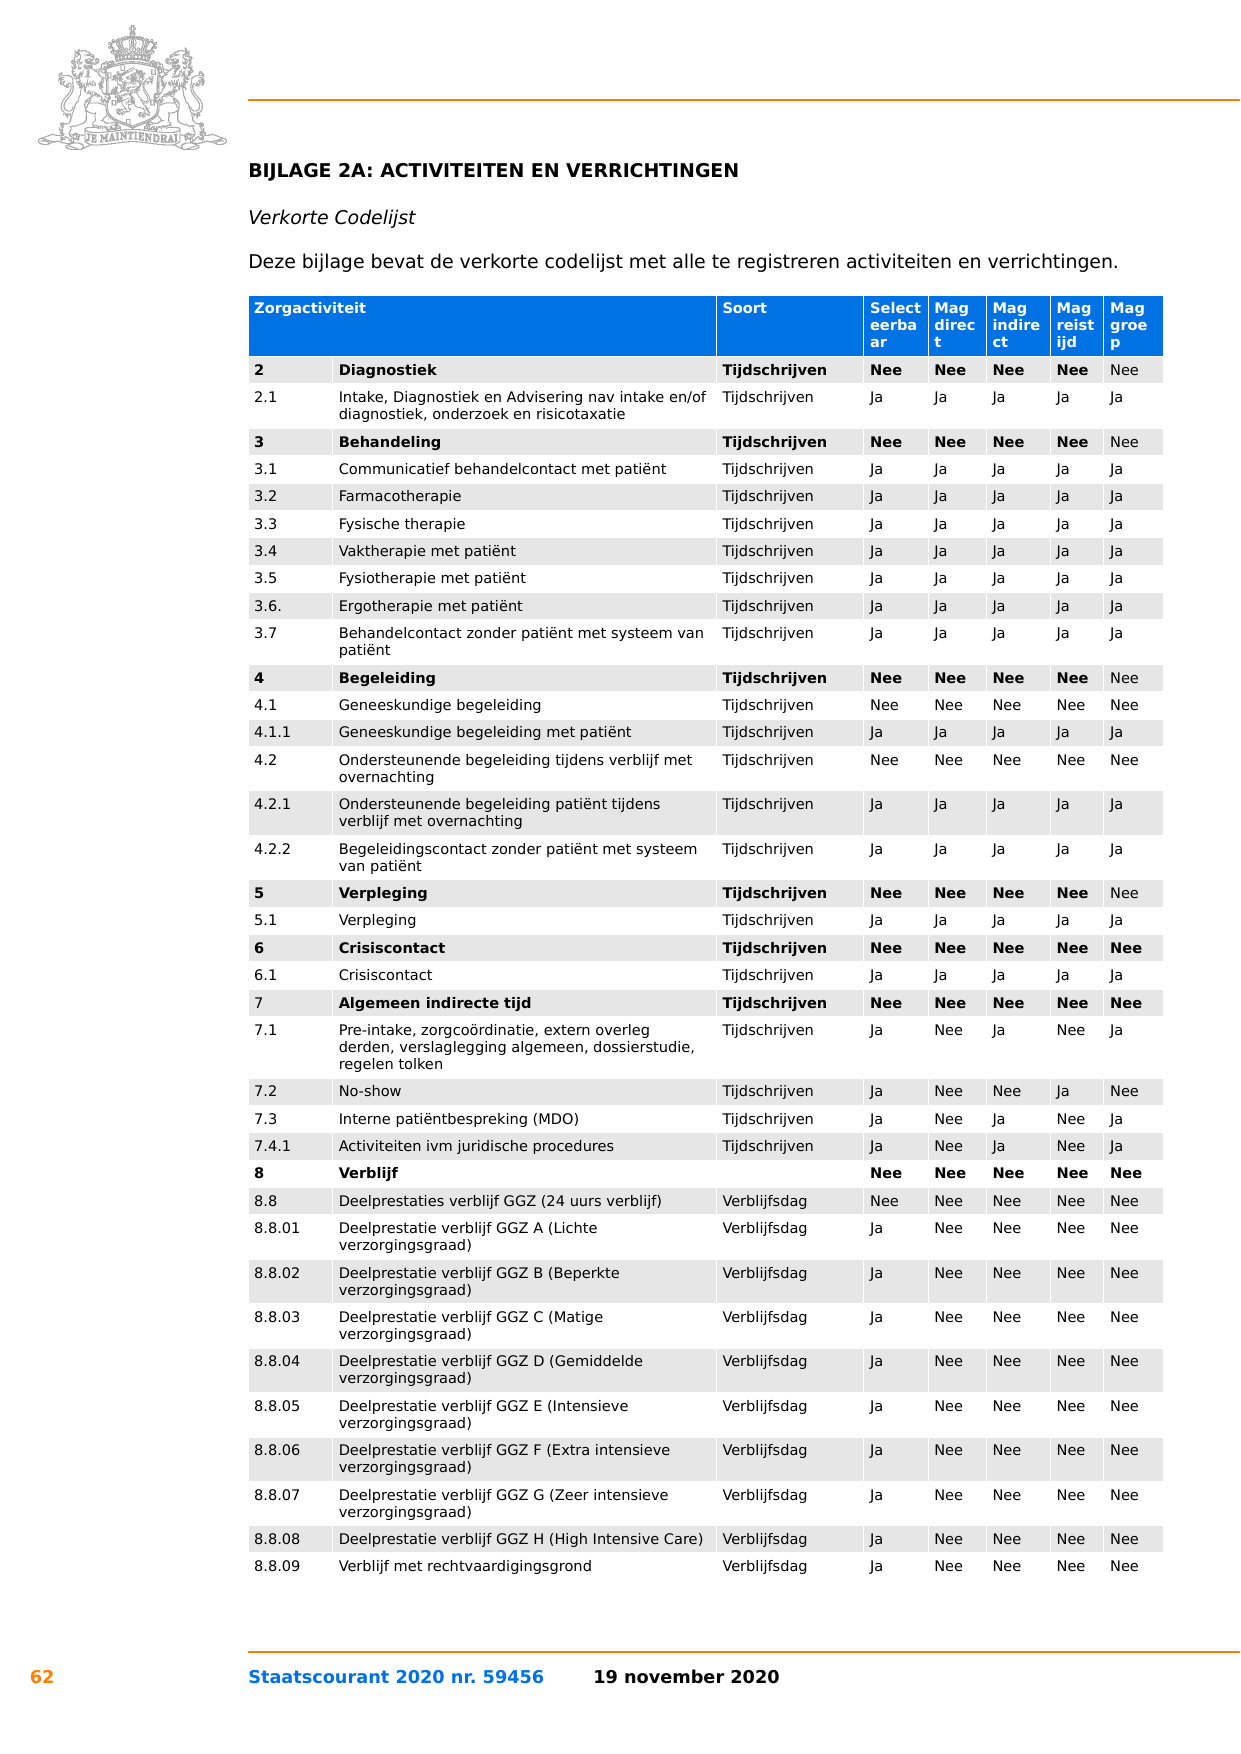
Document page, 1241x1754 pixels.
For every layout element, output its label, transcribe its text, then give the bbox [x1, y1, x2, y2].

table_cell 8.8.04 [249, 1349, 332, 1392]
table_header Selecteerbaar [864, 296, 928, 356]
table_cell Nee [1104, 1161, 1163, 1187]
table_cell Ja [864, 1260, 928, 1303]
table_cell Nee [1104, 1260, 1163, 1303]
table_cell Nee [864, 935, 928, 961]
table_cell Ja [864, 538, 928, 565]
table_cell 7.2 [249, 1079, 332, 1105]
table_cell Verpleging [333, 908, 716, 934]
table_cell Nee [1051, 1482, 1103, 1525]
table_cell Ja [929, 963, 986, 989]
table_cell 3.3 [249, 511, 332, 537]
table_cell Ja [864, 1349, 928, 1392]
table_cell Behandelcontact zonder patiënt met systeem van patiënt [333, 621, 716, 664]
table_cell Ja [987, 791, 1050, 835]
table_cell Nee [987, 747, 1050, 790]
text Deze bijlage bevat de verkorte codelijst met alle te registreren activiteiten en verrichtingen. [248, 251, 1163, 273]
table_cell Nee [864, 692, 928, 719]
table_cell 3.5 [249, 566, 332, 592]
table_cell Ja [1051, 511, 1103, 537]
table_cell Ja [1104, 1133, 1163, 1160]
table_cell 6 [249, 935, 332, 961]
table_cell Nee [929, 1017, 986, 1077]
table_cell Nee [864, 747, 928, 790]
table_cell Nee [1104, 665, 1163, 691]
table_cell Nee [929, 880, 986, 907]
table_cell Ja [987, 720, 1050, 746]
table_cell Verblijfsdag [717, 1482, 863, 1525]
table_header Soort [717, 296, 863, 356]
table_cell Nee [1104, 1079, 1163, 1105]
table_cell Nee [1051, 1438, 1103, 1481]
table_cell Tijdschrijven [717, 621, 863, 664]
table_cell Nee [864, 880, 928, 907]
table_header Mag reistijd [1051, 296, 1103, 356]
table_cell Ja [864, 720, 928, 746]
table_cell Ja [864, 484, 928, 510]
table_cell Tijdschrijven [717, 963, 863, 989]
table_cell Intake, Diagnostiek en Advisering nav intake en/of diagnostiek, onderzoek en risicotaxatie [333, 384, 716, 428]
table_cell Nee [929, 665, 986, 691]
table_cell Ja [864, 1554, 928, 1580]
table_cell Tijdschrijven [717, 990, 863, 1016]
table_cell Nee [1104, 747, 1163, 790]
table_cell Nee [987, 429, 1050, 455]
table_cell Ja [987, 384, 1050, 428]
table_cell No-show [333, 1079, 716, 1105]
table_cell Begeleidingscontact zonder patiënt met systeem van patiënt [333, 836, 716, 879]
table_cell Nee [987, 1216, 1050, 1259]
table_cell Nee [1051, 429, 1103, 455]
table_cell Ja [864, 836, 928, 879]
table_cell Tijdschrijven [717, 791, 863, 835]
table_cell Ondersteunende begeleiding patiënt tijdens verblijf met overnachting [333, 791, 716, 835]
table_cell Deelprestatie verblijf GGZ A (Lichte verzorgingsgraad) [333, 1216, 716, 1259]
table_cell Ja [864, 1304, 928, 1348]
table_cell Nee [1051, 1216, 1103, 1259]
table_cell Nee [987, 1482, 1050, 1525]
table_cell Deelprestatie verblijf GGZ E (Intensieve verzorgingsgraad) [333, 1393, 716, 1436]
table_cell 3 [249, 429, 332, 455]
table_cell 7 [249, 990, 332, 1016]
table_cell 8 [249, 1161, 332, 1187]
table_cell Nee [1051, 1106, 1103, 1132]
table_cell Nee [1104, 357, 1163, 383]
table_cell Ja [864, 566, 928, 592]
table_cell Deelprestatie verblijf GGZ F (Extra intensieve verzorgingsgraad) [333, 1438, 716, 1481]
table_cell Nee [987, 1188, 1050, 1214]
table_cell Nee [864, 990, 928, 1016]
table_cell Nee [1051, 665, 1103, 691]
table_cell Nee [929, 990, 986, 1016]
table_cell 7.4.1 [249, 1133, 332, 1160]
table_cell Verblijfsdag [717, 1438, 863, 1481]
table_cell Deelprestatie verblijf GGZ H (High Intensive Care) [333, 1526, 716, 1552]
table_cell Ja [1104, 791, 1163, 835]
table_cell Verblijfsdag [717, 1349, 863, 1392]
table_header Mag indirect [987, 296, 1050, 356]
table_cell Verblijfsdag [717, 1188, 863, 1214]
table_cell Ja [1051, 1079, 1103, 1105]
table_cell Ja [929, 484, 986, 510]
table_cell Farmacotherapie [333, 484, 716, 510]
table_cell 5 [249, 880, 332, 907]
table_cell Ja [864, 384, 928, 428]
table_cell Tijdschrijven [717, 511, 863, 537]
table_cell Ja [1104, 456, 1163, 482]
table_cell 3.2 [249, 484, 332, 510]
table_cell 4.1.1 [249, 720, 332, 746]
table_cell Verblijfsdag [717, 1393, 863, 1436]
table_cell Ja [1051, 384, 1103, 428]
table_cell Ja [929, 836, 986, 879]
table_cell 3.4 [249, 538, 332, 565]
table_header Mag direct [929, 296, 986, 356]
table_cell Verblijfsdag [717, 1554, 863, 1580]
table_cell Ja [987, 511, 1050, 537]
table_cell Nee [864, 1188, 928, 1214]
table_cell Ja [864, 1106, 928, 1132]
table_cell Tijdschrijven [717, 357, 863, 383]
table_cell Nee [929, 1482, 986, 1525]
table_cell Tijdschrijven [717, 1133, 863, 1160]
table_cell [717, 1161, 863, 1187]
table_cell Nee [1051, 1304, 1103, 1348]
table_cell Tijdschrijven [717, 747, 863, 790]
table_cell Nee [1051, 1554, 1103, 1580]
table_cell Nee [1104, 1393, 1163, 1436]
table_cell Nee [987, 1349, 1050, 1392]
table_cell Ja [987, 566, 1050, 592]
table_cell Tijdschrijven [717, 538, 863, 565]
table_cell Ja [987, 836, 1050, 879]
table_cell 7.3 [249, 1106, 332, 1132]
table_cell Ja [987, 963, 1050, 989]
table_cell Nee [929, 357, 986, 383]
table_cell Fysiotherapie met patiënt [333, 566, 716, 592]
table_cell Nee [1051, 1133, 1103, 1160]
table_cell Verblijfsdag [717, 1304, 863, 1348]
table_cell Nee [864, 1161, 928, 1187]
table_cell Crisiscontact [333, 963, 716, 989]
table_cell 4.2.2 [249, 836, 332, 879]
table_cell Ja [1104, 720, 1163, 746]
table_cell 5.1 [249, 908, 332, 934]
subtitle BIJLAGE 2A: ACTIVITEITEN EN VERRICHTINGEN [248, 160, 1163, 182]
table_cell Nee [929, 1554, 986, 1580]
table_cell Communicatief behandelcontact met patiënt [333, 456, 716, 482]
table_cell Ja [1051, 456, 1103, 482]
table_cell Ja [1104, 963, 1163, 989]
table_cell 8.8.01 [249, 1216, 332, 1259]
table_cell Algemeen indirecte tijd [333, 990, 716, 1016]
table_cell 3.7 [249, 621, 332, 664]
table_cell Nee [987, 1554, 1050, 1580]
table_cell Tijdschrijven [717, 908, 863, 934]
table_cell Ja [864, 1017, 928, 1077]
picture [38, 25, 227, 150]
table_cell Ja [864, 791, 928, 835]
table_cell Ja [987, 538, 1050, 565]
table_cell Verblijfsdag [717, 1526, 863, 1552]
table_cell Deelprestatie verblijf GGZ B (Beperkte verzorgingsgraad) [333, 1260, 716, 1303]
table_cell Ergotherapie met patiënt [333, 593, 716, 619]
table_cell Nee [987, 1260, 1050, 1303]
table_cell Nee [929, 1304, 986, 1348]
table_cell Ja [864, 511, 928, 537]
table_cell Ja [1104, 538, 1163, 565]
table_cell Tijdschrijven [717, 1079, 863, 1105]
table_cell Ja [1104, 484, 1163, 510]
table_cell Nee [1051, 1526, 1103, 1552]
table_cell Nee [987, 935, 1050, 961]
table_cell Ja [929, 593, 986, 619]
table_cell Ja [987, 908, 1050, 934]
table_cell Ja [1051, 908, 1103, 934]
table_cell Nee [1051, 1188, 1103, 1214]
table_cell Ja [864, 1393, 928, 1436]
table_cell Ja [1104, 511, 1163, 537]
table_cell Ondersteunende begeleiding tijdens verblijf met overnachting [333, 747, 716, 790]
table_cell Nee [929, 1216, 986, 1259]
table_cell Tijdschrijven [717, 935, 863, 961]
table_cell Ja [864, 908, 928, 934]
table_header Mag groep [1104, 296, 1163, 356]
table_cell Nee [987, 665, 1050, 691]
table_cell Nee [1051, 1349, 1103, 1392]
table_cell 3.1 [249, 456, 332, 482]
table_cell Nee [1104, 1526, 1163, 1552]
table_cell Ja [987, 593, 1050, 619]
table_cell Nee [929, 1106, 986, 1132]
table_cell 8.8.07 [249, 1482, 332, 1525]
table_cell Ja [1104, 621, 1163, 664]
table_cell 6.1 [249, 963, 332, 989]
table_cell Nee [1104, 1188, 1163, 1214]
table_cell Nee [1051, 1161, 1103, 1187]
table_cell Deelprestatie verblijf GGZ G (Zeer intensieve verzorgingsgraad) [333, 1482, 716, 1525]
table_cell Ja [1104, 836, 1163, 879]
table_cell Ja [1104, 593, 1163, 619]
table_cell Pre-intake, zorgcoördinatie, extern overleg derden, verslaglegging algemeen, dossierstudie, regelen tolken [333, 1017, 716, 1077]
table_cell Nee [1104, 1304, 1163, 1348]
table_cell Verblijf [333, 1161, 716, 1187]
table_cell 8.8 [249, 1188, 332, 1214]
table_cell Ja [929, 384, 986, 428]
table_cell Nee [987, 880, 1050, 907]
table_cell Ja [1051, 791, 1103, 835]
table_cell Ja [1051, 538, 1103, 565]
table_cell 4.2.1 [249, 791, 332, 835]
table_cell Nee [1104, 990, 1163, 1016]
table_cell Begeleiding [333, 665, 716, 691]
table_cell Tijdschrijven [717, 1017, 863, 1077]
table_cell 4.1 [249, 692, 332, 719]
table_cell Ja [1051, 963, 1103, 989]
table_cell Ja [864, 1216, 928, 1259]
table_cell Nee [929, 692, 986, 719]
table_cell Tijdschrijven [717, 665, 863, 691]
table_cell Deelprestatie verblijf GGZ D (Gemiddelde verzorgingsgraad) [333, 1349, 716, 1392]
table_cell Nee [1104, 1554, 1163, 1580]
table_cell Nee [929, 1161, 986, 1187]
table_cell Ja [864, 593, 928, 619]
table_cell Crisiscontact [333, 935, 716, 961]
table_cell Nee [929, 1133, 986, 1160]
table_cell 8.8.09 [249, 1554, 332, 1580]
subtitle Verkorte Codelijst [248, 207, 1163, 229]
table_cell Tijdschrijven [717, 456, 863, 482]
table_cell Ja [929, 791, 986, 835]
table_cell Ja [929, 456, 986, 482]
table_cell Ja [864, 1482, 928, 1525]
table_cell Nee [1051, 357, 1103, 383]
table_cell Nee [1104, 429, 1163, 455]
table_cell Ja [987, 1017, 1050, 1077]
table_cell Geneeskundige begeleiding [333, 692, 716, 719]
table_cell Nee [929, 935, 986, 961]
table_cell Nee [1051, 1260, 1103, 1303]
table_cell Ja [987, 484, 1050, 510]
table_cell Tijdschrijven [717, 692, 863, 719]
table_cell 2 [249, 357, 332, 383]
table_cell Nee [1104, 1438, 1163, 1481]
table_cell Deelprestatie verblijf GGZ C (Matige verzorgingsgraad) [333, 1304, 716, 1348]
table_cell 4.2 [249, 747, 332, 790]
table_cell Fysische therapie [333, 511, 716, 537]
table_cell Nee [1104, 1482, 1163, 1525]
table_cell Nee [1104, 692, 1163, 719]
table_cell Ja [929, 621, 986, 664]
table_cell Ja [864, 1526, 928, 1552]
table_cell 8.8.03 [249, 1304, 332, 1348]
table_cell Verblijfsdag [717, 1260, 863, 1303]
table_cell Ja [864, 1079, 928, 1105]
table_cell Tijdschrijven [717, 593, 863, 619]
table_cell Nee [1051, 935, 1103, 961]
table_cell Nee [1051, 1393, 1103, 1436]
table_cell Ja [1104, 566, 1163, 592]
table_cell Verblijfsdag [717, 1216, 863, 1259]
table_cell Deelprestaties verblijf GGZ (24 uurs verblijf) [333, 1188, 716, 1214]
table_cell Diagnostiek [333, 357, 716, 383]
table_cell Verpleging [333, 880, 716, 907]
table_cell Nee [864, 357, 928, 383]
table_cell Ja [1051, 484, 1103, 510]
table_cell Nee [929, 1188, 986, 1214]
table_cell Nee [929, 747, 986, 790]
table_cell Tijdschrijven [717, 1106, 863, 1132]
table_cell 8.8.02 [249, 1260, 332, 1303]
table_cell Ja [864, 1133, 928, 1160]
table_cell 4 [249, 665, 332, 691]
table_cell 8.8.06 [249, 1438, 332, 1481]
table_cell Ja [864, 621, 928, 664]
table_cell Ja [929, 538, 986, 565]
table_cell Ja [987, 456, 1050, 482]
table_cell Nee [929, 1393, 986, 1436]
table_header Zorgactiviteit [249, 296, 716, 356]
table_cell 2.1 [249, 384, 332, 428]
table_cell Nee [987, 1526, 1050, 1552]
table_cell Nee [929, 1526, 986, 1552]
table_cell Ja [1051, 720, 1103, 746]
table_cell Nee [929, 1079, 986, 1105]
table_cell Ja [864, 1438, 928, 1481]
table_cell Tijdschrijven [717, 880, 863, 907]
table_cell 8.8.08 [249, 1526, 332, 1552]
table_cell Nee [1051, 747, 1103, 790]
table_cell Ja [929, 511, 986, 537]
table_cell Nee [987, 357, 1050, 383]
table_cell Ja [987, 1106, 1050, 1132]
table_cell Ja [1104, 384, 1163, 428]
table_cell Nee [864, 665, 928, 691]
table_cell Ja [864, 963, 928, 989]
table_cell Nee [1051, 692, 1103, 719]
table_cell Geneeskundige begeleiding met patiënt [333, 720, 716, 746]
table_cell Nee [1051, 1017, 1103, 1077]
table_cell Nee [987, 1393, 1050, 1436]
table_cell Ja [864, 456, 928, 482]
table_cell Nee [987, 1438, 1050, 1481]
table_cell Tijdschrijven [717, 484, 863, 510]
table_cell 3.6. [249, 593, 332, 619]
table_cell Tijdschrijven [717, 384, 863, 428]
table_cell Tijdschrijven [717, 429, 863, 455]
table_cell Ja [1051, 593, 1103, 619]
table_cell Nee [929, 1349, 986, 1392]
table_cell Activiteiten ivm juridische procedures [333, 1133, 716, 1160]
table_cell Nee [1051, 990, 1103, 1016]
table_cell Nee [987, 1304, 1050, 1348]
table_cell Ja [987, 621, 1050, 664]
table_cell Nee [1104, 880, 1163, 907]
table_cell Ja [929, 566, 986, 592]
table_cell Nee [987, 1161, 1050, 1187]
table_cell Nee [987, 1079, 1050, 1105]
table_cell Ja [1051, 566, 1103, 592]
table_cell Vaktherapie met patiënt [333, 538, 716, 565]
table_cell Tijdschrijven [717, 720, 863, 746]
table_cell Nee [929, 1438, 986, 1481]
table_cell Verblijf met rechtvaardigingsgrond [333, 1554, 716, 1580]
table_cell Ja [987, 1133, 1050, 1160]
table_cell 7.1 [249, 1017, 332, 1077]
table_cell Nee [987, 692, 1050, 719]
table_cell Ja [929, 720, 986, 746]
table_cell Tijdschrijven [717, 836, 863, 879]
table_cell Tijdschrijven [717, 566, 863, 592]
table_cell 8.8.05 [249, 1393, 332, 1436]
table_cell Ja [1051, 621, 1103, 664]
table_cell Nee [929, 429, 986, 455]
table_cell Ja [929, 908, 986, 934]
table_cell Ja [1104, 908, 1163, 934]
table_cell Nee [929, 1260, 986, 1303]
table_cell Nee [987, 990, 1050, 1016]
table_cell Ja [1104, 1106, 1163, 1132]
table_cell Nee [1104, 1349, 1163, 1392]
table_cell Nee [864, 429, 928, 455]
table_cell Ja [1051, 836, 1103, 879]
table_cell Interne patiëntbespreking (MDO) [333, 1106, 716, 1132]
table_cell Behandeling [333, 429, 716, 455]
table_cell Ja [1104, 1017, 1163, 1077]
table_cell Nee [1051, 880, 1103, 907]
table_cell Nee [1104, 935, 1163, 961]
table_cell Nee [1104, 1216, 1163, 1259]
